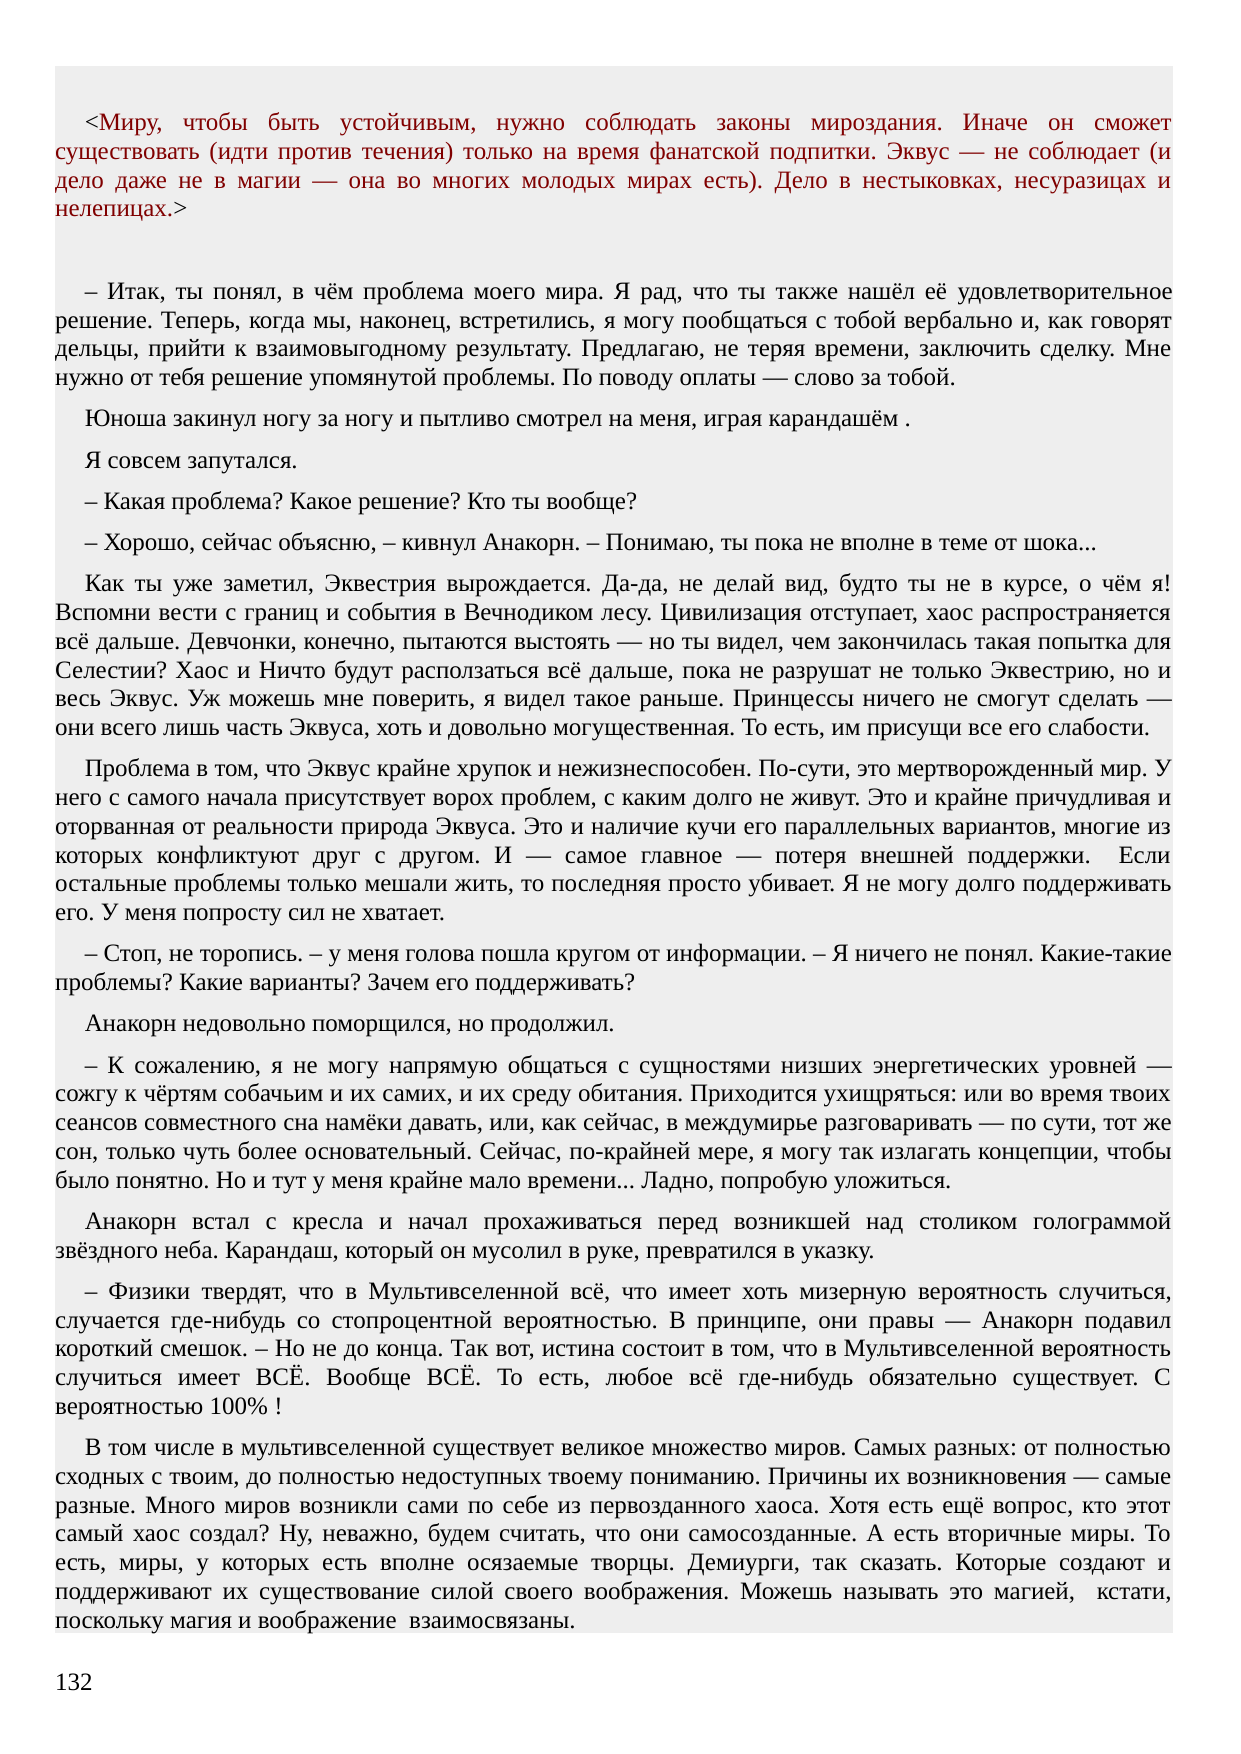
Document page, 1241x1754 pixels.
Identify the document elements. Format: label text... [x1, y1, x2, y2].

text – Какая проблема? Какое решение? Кто ты вообще? [55, 486, 1173, 515]
text – Стоп, не торопись. – у меня голова пошла кругом от информации. – Я ничего не понял. Какие-такие проблемы? Какие варианты? Зачем его поддерживать? [55, 938, 1173, 996]
text Юноша закинул ногу за ногу и пытливо смотрел на меня, играя карандашём . [55, 403, 1173, 432]
text <Миру, чтобы быть устойчивым, нужно соблюдать законы мироздания. Иначе он сможет существовать (идти против течения) только на время фанатской подпитки. Эквус — не соблюдает (и дело даже не в магии — она во многих молодых мирах есть). Дело в нестыковках, несуразицах и нелепицах.> [55, 107, 1173, 222]
text Я совсем запутался. [55, 445, 1173, 473]
text Проблема в том, что Эквус крайне хрупок и нежизнеспособен. По-сути, это мертворожденный мир. У него с самого начала присутствует ворох проблем, с каким долго не живут. Это и крайне причудливая и оторванная от реальности природа Эквуса. Это и наличие кучи его параллельных вариантов, многие из которых конфликтуют друг с другом. И — самое главное — потеря внешней поддержки. Если остальные проблемы только мешали жить, то последняя просто убивает. Я не могу долго поддерживать его. У меня попросту сил не хватает. [55, 753, 1173, 926]
text – Физики твердят, что в Мультивселенной всё, что имеет хоть мизерную вероятность случиться, случается где-нибудь со стопроцентной вероятностью. В принципе, они правы — Анакорн подавил короткий смешок. – Но не до конца. Так вот, истина состоит в том, что в Мультивселенной вероятность случиться имеет ВСЁ. Вообще ВСЁ. То есть, любое всё где-нибудь обязательно существует. С вероятностью 100% ! [55, 1276, 1173, 1420]
text Как ты уже заметил, Эквестрия вырождается. Да-да, не делай вид, будто ты не в курсе, о чём я! Вспомни вести с границ и события в Вечнодиком лесу. Цивилизация отступает, хаос распространяется всё дальше. Девчонки, конечно, пытаются выстоять — но ты видел, чем закончилась такая попытка для Селестии? Хаос и Ничто будут расползаться всё дальше, пока не разрушат не только Эквестрию, но и весь Эквус. Уж можешь мне поверить, я видел такое раньше. Принцессы ничего не смогут сделать — они всего лишь часть Эквуса, хоть и довольно могущественная. То есть, им присущи все его слабости. [55, 568, 1173, 741]
text Анакорн встал с кресла и начал прохаживаться перед возникшей над столиком голограммой звёздного неба. Карандаш, который он мусолил в руке, превратился в указку. [55, 1206, 1173, 1263]
text В том числе в мультивселенной существует великое множество миров. Самых разных: от полностью сходных с твоим, до полностью недоступных твоему пониманию. Причины их возникновения — самые разные. Много миров возникли сами по себе из первозданного хаоса. Хотя есть ещё вопрос, кто этот самый хаос создал? Ну, неважно, будем считать, что они самосозданные. А есть вторичные миры. То есть, миры, у которых есть вполне осязаемые творцы. Демиурги, так сказать. Которые создают и поддерживают их существование силой своего воображения. Можешь называть это магией, кстати, поскольку магия и воображение взаимосвязаны. [55, 1432, 1173, 1633]
text – К сожалению, я не могу напрямую общаться с сущностями низших энергетических уровней — сожгу к чёртям собачьим и их самих, и их среду обитания. Приходится ухищряться: или во время твоих сеансов совместного сна намёки давать, или, как сейчас, в междумирье разговаривать — по сути, тот же сон, только чуть более основательный. Сейчас, по-крайней мере, я могу так излагать концепции, чтобы было понятно. Но и тут у меня крайне мало времени... Ладно, попробую уложиться. [55, 1050, 1173, 1193]
text Анакорн недовольно поморщился, но продолжил. [55, 1008, 1173, 1037]
text – Итак, ты понял, в чём проблема моего мира. Я рад, что ты также нашёл её удовлетворительное решение. Теперь, когда мы, наконец, встретились, я могу пообщаться с тобой вербально и, как говорят дельцы, прийти к взаимовыгодному результату. Предлагаю, не теряя времени, заключить сделку. Мне нужно от тебя решение упомянутой проблемы. По поводу оплаты — слово за тобой. [55, 276, 1173, 391]
text – Хорошо, сейчас объясню, – кивнул Анакорн. – Понимаю, ты пока не вполне в теме от шока... [55, 527, 1173, 556]
